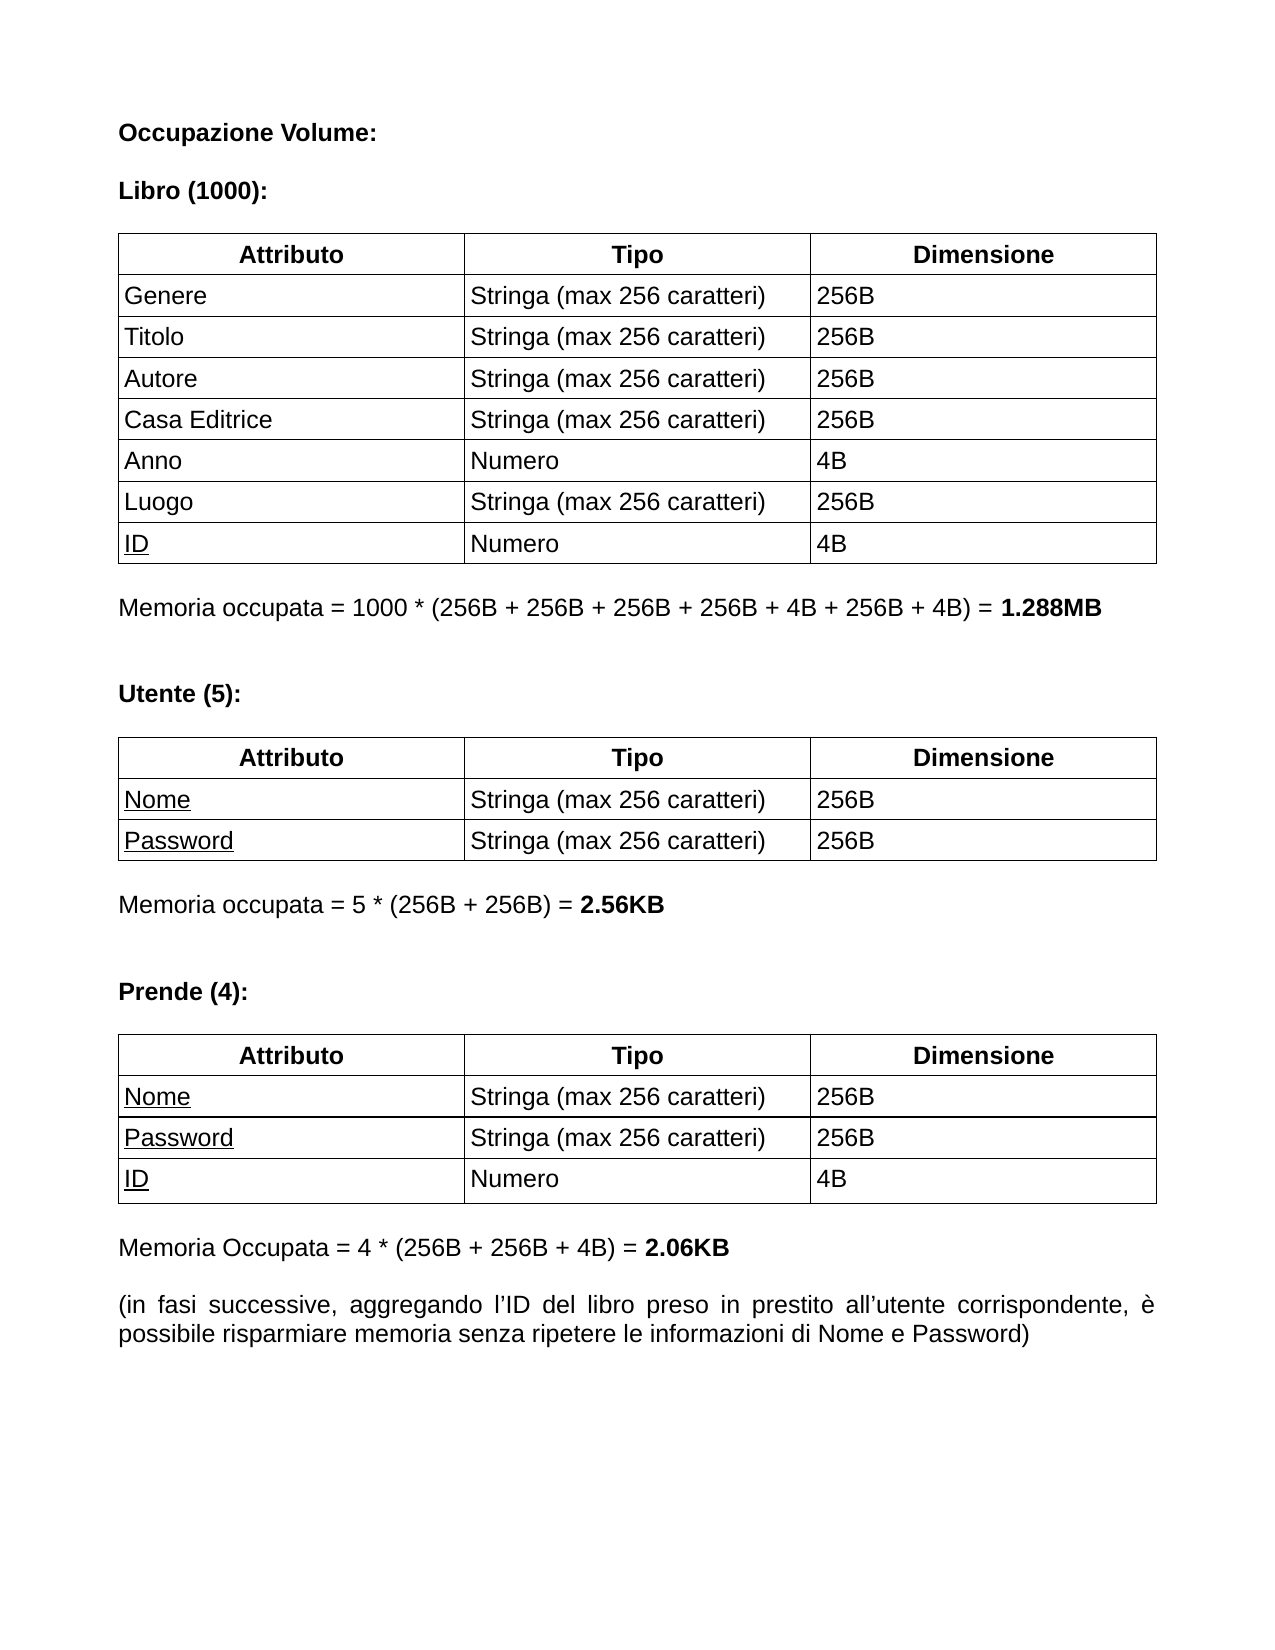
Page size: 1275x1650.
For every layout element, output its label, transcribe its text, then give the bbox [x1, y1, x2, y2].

text Memoria occupata = 1000 * (256B + 256B + 256B + 256B + 4B + 256B + 4B) = 1.288MB [118, 593, 1157, 622]
text Libro (1000): [118, 176, 1157, 204]
table_cell Luogo [119, 482, 464, 522]
table_header Attributo [119, 738, 464, 778]
table_cell Stringa (max 256 caratteri) [465, 1118, 810, 1158]
table_cell 4B [811, 523, 1156, 563]
table_header Attributo [119, 1035, 464, 1075]
table_cell ID [119, 1159, 464, 1203]
table_cell Stringa (max 256 caratteri) [465, 779, 810, 819]
table_cell 256B [811, 779, 1156, 819]
table_cell Stringa (max 256 caratteri) [465, 399, 810, 439]
table_cell Nome [119, 779, 464, 819]
table_cell 256B [811, 820, 1156, 860]
text Utente (5): [118, 679, 1157, 708]
table_cell Stringa (max 256 caratteri) [465, 317, 810, 357]
text (in fasi successive, aggregando l’ID del libro preso in prestito all’utente corrispondente, è possibile risparmiare memoria senza ripetere le informazioni di Nome e Password) [118, 1290, 1157, 1347]
table_cell 4B [811, 1159, 1156, 1203]
table_header Tipo [465, 1035, 810, 1075]
table_cell Autore [119, 358, 464, 398]
table_cell 256B [811, 317, 1156, 357]
table_cell 256B [811, 399, 1156, 439]
table_cell Anno [119, 440, 464, 481]
table_cell Password [119, 820, 464, 860]
table_cell Numero [465, 440, 810, 481]
table_cell Titolo [119, 317, 464, 357]
text Memoria Occupata = 4 * (256B + 256B + 4B) = 2.06KB [118, 1232, 1157, 1261]
table_cell Casa Editrice [119, 399, 464, 439]
table_header Dimensione [811, 1035, 1156, 1075]
text Occupazione Volume: [118, 118, 1157, 147]
table_cell 4B [811, 440, 1156, 481]
table_cell 256B [811, 1076, 1156, 1116]
table_cell Numero [465, 1159, 810, 1203]
table_cell 256B [811, 482, 1156, 522]
table_cell ID [119, 523, 464, 563]
table_cell Password [119, 1118, 464, 1158]
table_header Tipo [465, 234, 810, 274]
table_cell 256B [811, 275, 1156, 316]
text Memoria occupata = 5 * (256B + 256B) = 2.56KB [118, 890, 1157, 919]
table_cell Stringa (max 256 caratteri) [465, 820, 810, 860]
table_cell Stringa (max 256 caratteri) [465, 358, 810, 398]
table_cell 256B [811, 1118, 1156, 1158]
text Prende (4): [118, 976, 1157, 1005]
table_cell Stringa (max 256 caratteri) [465, 275, 810, 316]
table_header Dimensione [811, 234, 1156, 274]
table_cell Stringa (max 256 caratteri) [465, 1076, 810, 1116]
table_cell 256B [811, 358, 1156, 398]
table_cell Numero [465, 523, 810, 563]
table_cell Nome [119, 1076, 464, 1116]
table_cell Genere [119, 275, 464, 316]
table_cell Stringa (max 256 caratteri) [465, 482, 810, 522]
table_header Dimensione [811, 738, 1156, 778]
table_header Attributo [119, 234, 464, 274]
table_header Tipo [465, 738, 810, 778]
